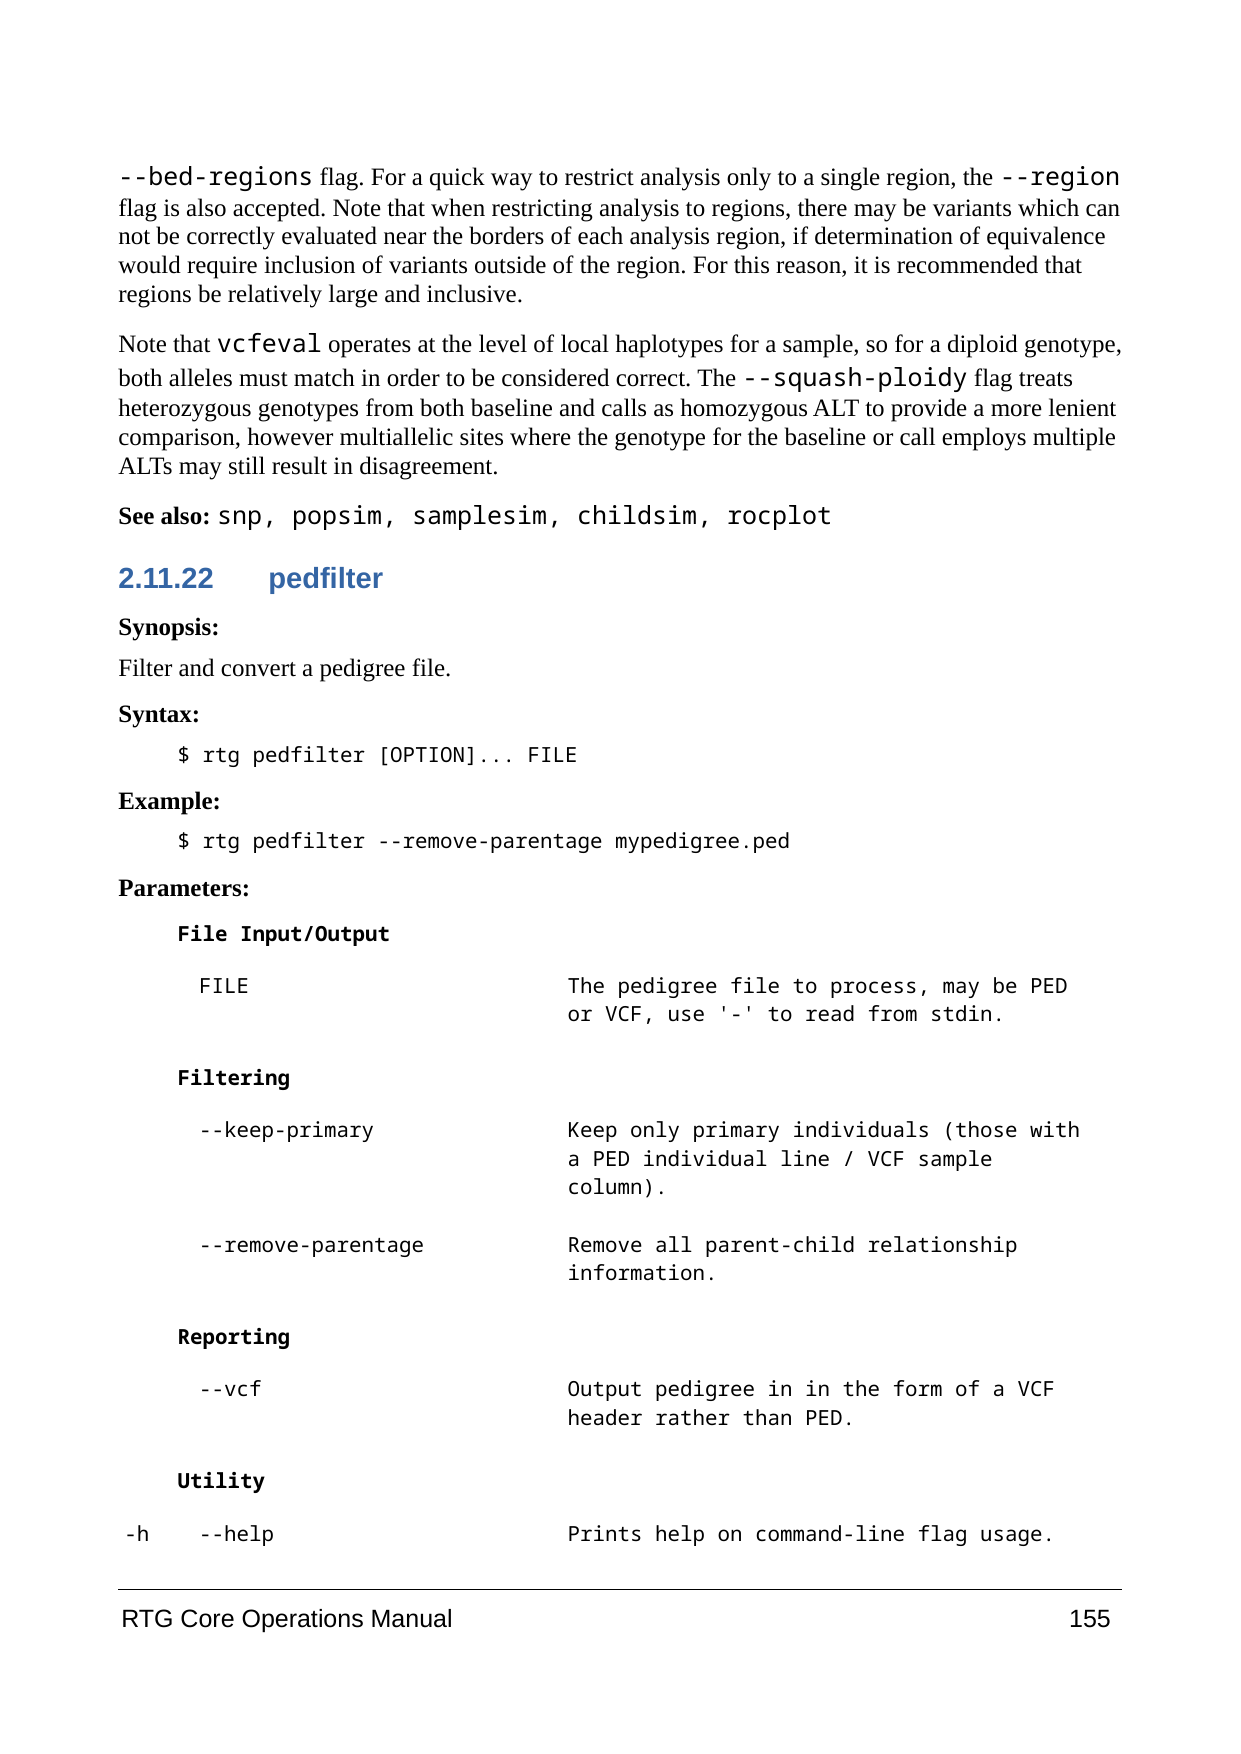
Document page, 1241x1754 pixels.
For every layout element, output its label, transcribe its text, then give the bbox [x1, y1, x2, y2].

subtitle Syntax: [118, 699, 1122, 728]
table_cell [118, 1218, 193, 1305]
text See also: snp, popsim, samplesim, childsim, rocplot [118, 497, 1122, 532]
text $ rtg pedfilter [OPTION]... FILE [177, 740, 1122, 768]
table_header [118, 1104, 193, 1218]
text Utility [177, 1467, 1122, 1495]
text File Input/Output [177, 919, 1122, 947]
text $ rtg pedfilter --remove-parentage mypedigree.ped [177, 826, 1122, 855]
table_header --vcf [193, 1363, 561, 1449]
text Reporting [177, 1322, 1122, 1351]
text Note that vcfeval operates at the level of local haplotypes for a sample, so for a diploid genotype, both alleles must match in order to be considered correct. The --squash-ploidy flag treats heterozygous genotypes from both baseline and calls as homozygous ALT to provide a more lenient comparison, however multiallelic sites where the genotype for the baseline or call employs multiple ALTs may still result in disagreement. [118, 325, 1122, 480]
subtitle Parameters: [118, 873, 1122, 901]
text Filter and convert a pedigree file. [118, 653, 1122, 682]
text Filtering [177, 1063, 1122, 1092]
table_header Prints help on command-line flag usage. [561, 1507, 1093, 1547]
table_header -h [118, 1507, 193, 1547]
subtitle pedfilter [118, 561, 1122, 594]
text --bed-regions flag. For a quick way to restrict analysis only to a single region, the --region flag is also accepted. Note that when restricting analysis to regions, there may be variants which can not be correctly evaluated near the borders of each analysis region, if determination of equivalence would require inclusion of variants outside of the region. For this reason, it is recommended that regions be relatively large and inclusive. [118, 159, 1122, 308]
table_header [118, 959, 193, 1046]
table_header FILE [193, 959, 561, 1046]
table_header The pedigree file to process, may be PED or VCF, use '-' to read from stdin. [561, 959, 1093, 1046]
subtitle Synopsis: [118, 612, 1122, 641]
table_cell --remove-parentage [193, 1218, 561, 1305]
table_header Output pedigree in in the form of a VCF header rather than PED. [561, 1363, 1093, 1449]
table_header --help [193, 1507, 561, 1547]
table_header Keep only primary individuals (those with a PED individual line / VCF sample column). [561, 1104, 1093, 1218]
table_header --keep-primary [193, 1104, 561, 1218]
subtitle Example: [118, 786, 1122, 815]
table_header [118, 1363, 193, 1449]
table_cell Remove all parent-child relationship information. [561, 1218, 1093, 1305]
